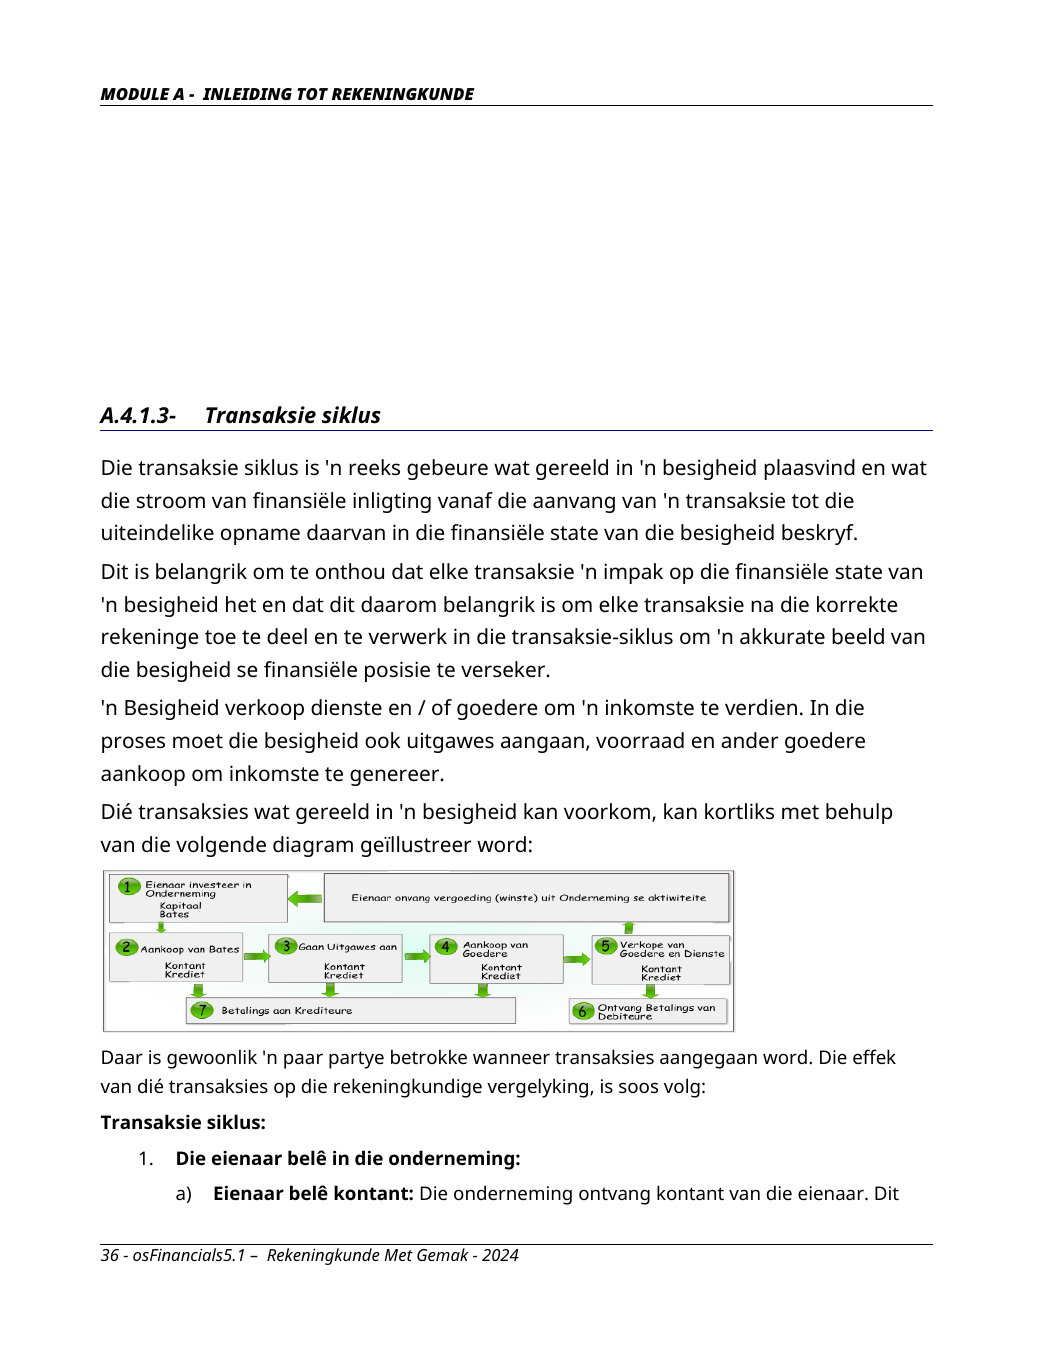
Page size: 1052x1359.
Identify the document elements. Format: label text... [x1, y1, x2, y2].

subtitle Transaksie siklus [100, 400, 933, 430]
text 'n Besigheid verkoop dienste en / of goedere om 'n inkomste te verdien. In die proses moet die besigheid ook uitgawes aangaan, voorraad en ander goedere aankoop om inkomste te genereer. [100, 693, 933, 787]
picture [100, 868, 737, 1034]
text Dié transaksies wat gereeld in 'n besigheid kan voorkom, kan kortliks met behulp van die volgende diagram geïllustreer word: [100, 797, 933, 858]
list Eienaar belê kontant: Die onderneming ontvang kontant van die eienaar. Dit [175, 1181, 933, 1206]
text Dit is belangrik om te onthou dat elke transaksie 'n impak op die finansiële state van 'n besigheid het en dat dit daarom belangrik is om elke transaksie na die korrekte rekeninge toe te deel en te verwerk in die transaksie-siklus om 'n akkurate beeld van die besigheid se finansiële posisie te verseker. [100, 557, 933, 683]
list Die eienaar belê in die onderneming: [138, 1145, 933, 1170]
text Transaksie siklus: [100, 1109, 933, 1134]
text Daar is gewoonlik 'n paar partye betrokke wanneer transaksies aangegaan word. Die effek van dié transaksies op die rekeningkundige vergelyking, is soos volg: [100, 1044, 933, 1099]
text Die transaksie siklus is 'n reeks gebeure wat gereeld in 'n besigheid plaasvind en wat die stroom van finansiële inligting vanaf die aanvang van 'n transaksie tot die uiteindelike opname daarvan in die finansiële state van die besigheid beskryf. [100, 453, 933, 547]
